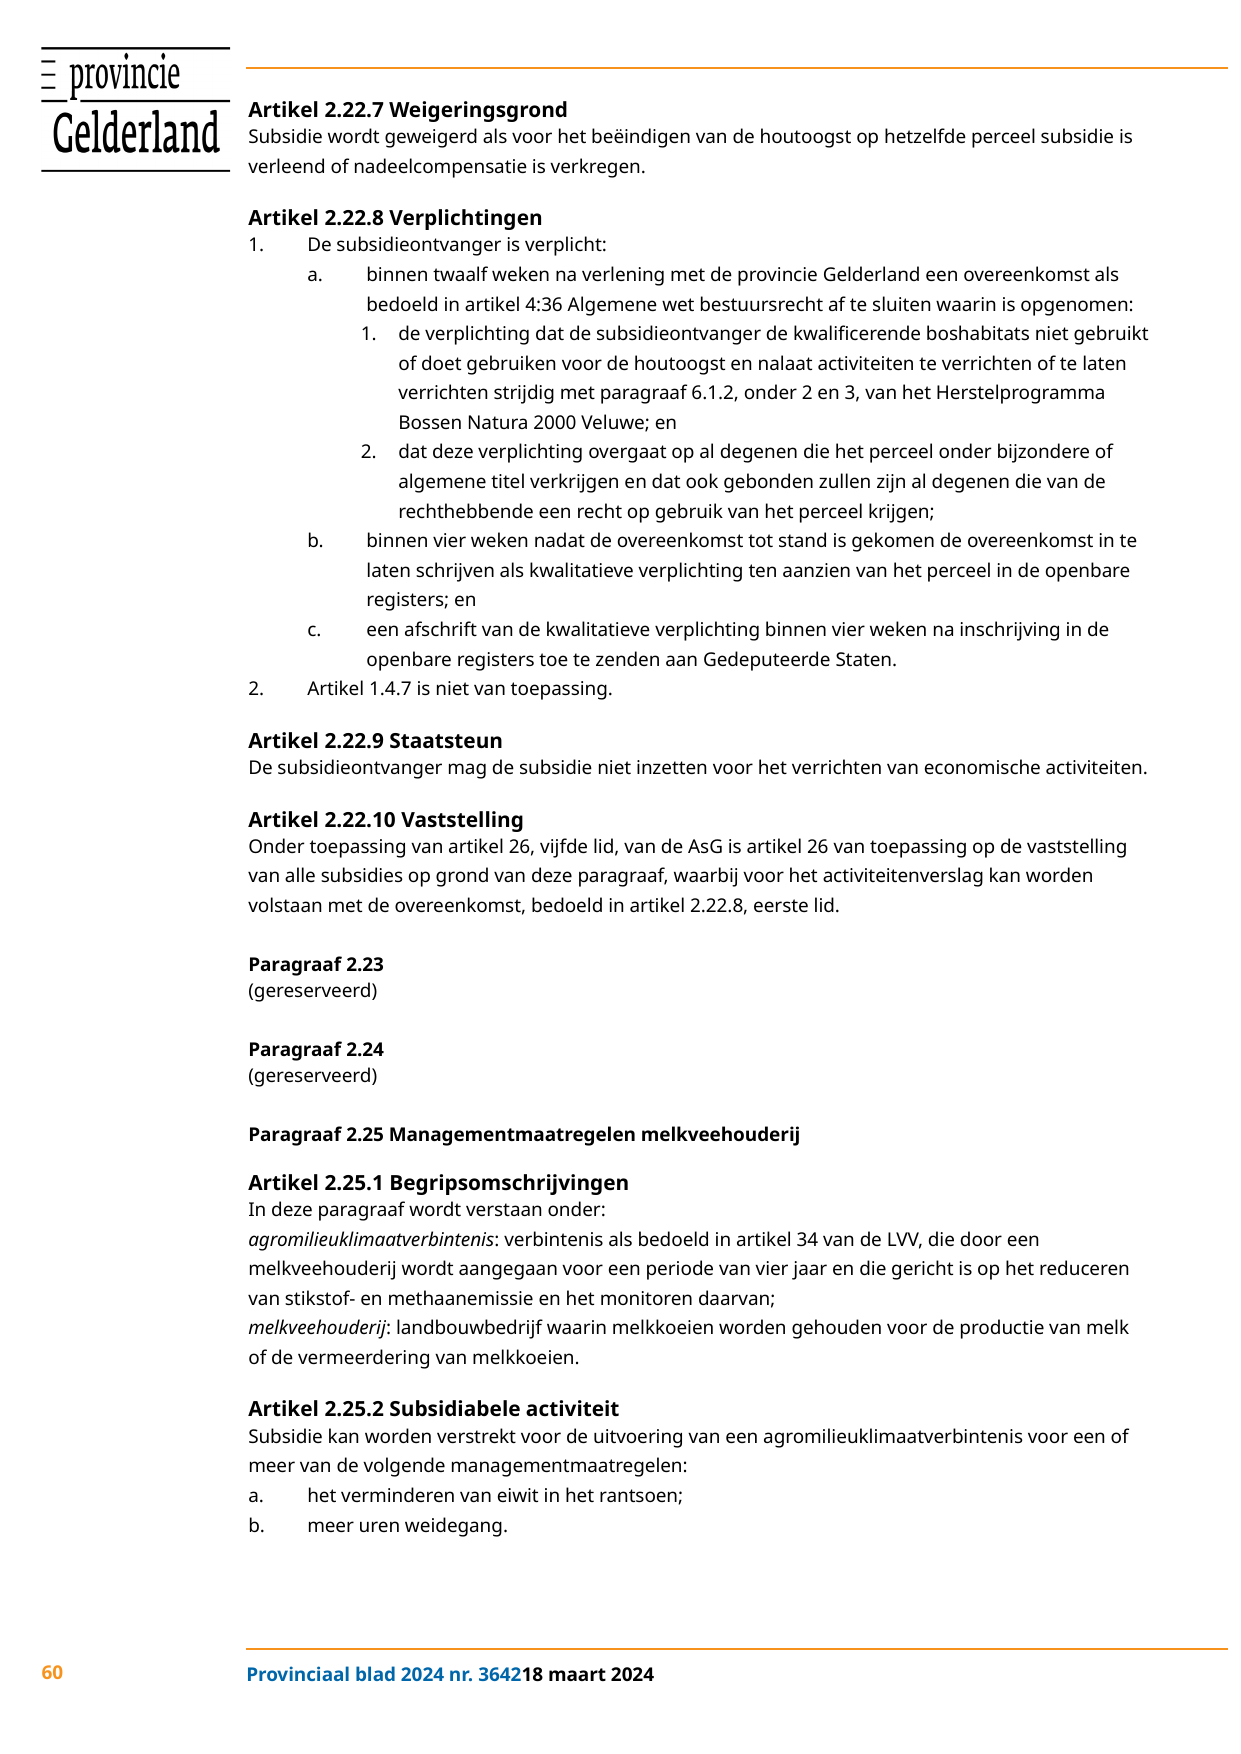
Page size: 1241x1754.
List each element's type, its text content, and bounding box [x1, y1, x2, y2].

text Onder toepassing van artikel 26, vijfde lid, van de AsG is artikel 26 van toepassing op de vaststelling van alle subsidies op grond van deze paragraaf, waarbij voor het activiteitenverslag kan worden volstaan met de overeenkomst, bedoeld in artikel 2.22.8, eerste lid. [248, 833, 1152, 918]
list binnen twaalf weken na verlening met de provincie Gelderland een overeenkomst als bedoeld in artikel 4:36 Algemene wet bestuursrecht af te sluiten waarin is opgenomen: [307, 261, 1152, 317]
text (gereserveerd) [248, 1062, 1152, 1088]
text De subsidieontvanger mag de subsidie niet inzetten voor het verrichten van economische activiteiten. [248, 754, 1152, 780]
text In deze paragraaf wordt verstaan onder: [248, 1196, 1152, 1222]
text melkveehouderij: landbouwbedrijf waarin melkkoeien worden gehouden voor de productie van melk of de vermeerdering van melkkoeien. [248, 1314, 1152, 1370]
list een afschrift van de kwalitatieve verplichting binnen vier weken na inschrijving in de openbare registers toe te zenden aan Gedeputeerde Staten. [307, 616, 1152, 672]
text Paragraaf 2.23 [248, 951, 1152, 977]
text Paragraaf 2.25 Managementmaatregelen melkveehouderij [248, 1121, 1152, 1147]
text Artikel 2.22.10 Vaststelling [248, 805, 1152, 833]
list Artikel 1.4.7 is niet van toepassing. [248, 675, 1152, 701]
list meer uren weidegang. [248, 1512, 1152, 1537]
text Subsidie kan worden verstrekt voor de uitvoering van een agromilieuklimaatverbintenis voor een of meer van de volgende managementmaatregelen: [248, 1423, 1152, 1478]
list dat deze verplichting overgaat op al degenen die het perceel onder bijzondere of algemene titel verkrijgen en dat ook gebonden zullen zijn al degenen die van de rechthebbende een recht op gebruik van het perceel krijgen; [361, 439, 1152, 524]
text Artikel 2.25.1 Begripsomschrijvingen [248, 1168, 1152, 1196]
list het verminderen van eiwit in het rantsoen; [248, 1482, 1152, 1508]
list binnen vier weken nadat de overeenkomst tot stand is gekomen de overeenkomst in te laten schrijven als kwalitatieve verplichting ten aanzien van het perceel in de openbare registers; en [307, 527, 1152, 612]
picture [41, 47, 231, 172]
list de verplichting dat de subsidieontvanger de kwalificerende boshabitats niet gebruikt of doet gebruiken voor de houtoogst en nalaat activiteiten te verrichten of te laten verrichten strijdig met paragraaf 6.1.2, onder 2 en 3, van het Herstelprogramma Bossen Natura 2000 Veluwe; en [361, 320, 1152, 435]
text Subsidie wordt geweigerd als voor het beëindigen van de houtoogst op hetzelfde perceel subsidie is verleend of nadeelcompensatie is verkregen. [248, 123, 1152, 178]
text (gereserveerd) [248, 977, 1152, 1003]
list De subsidieontvanger is verplicht: [248, 232, 1152, 257]
text Artikel 2.22.9 Staatsteun [248, 726, 1152, 754]
text Artikel 2.22.7 Weigeringsgrond [248, 95, 1152, 123]
text Artikel 2.22.8 Verplichtingen [248, 203, 1152, 232]
text agromilieuklimaatverbintenis: verbintenis als bedoeld in artikel 34 van de LVV, die door een melkveehouderij wordt aangegaan voor een periode van vier jaar en die gericht is op het reduceren van stikstof- en methaanemissie en het monitoren daarvan; [248, 1226, 1152, 1311]
text Paragraaf 2.24 [248, 1036, 1152, 1062]
text Artikel 2.25.2 Subsidiabele activiteit [248, 1394, 1152, 1423]
